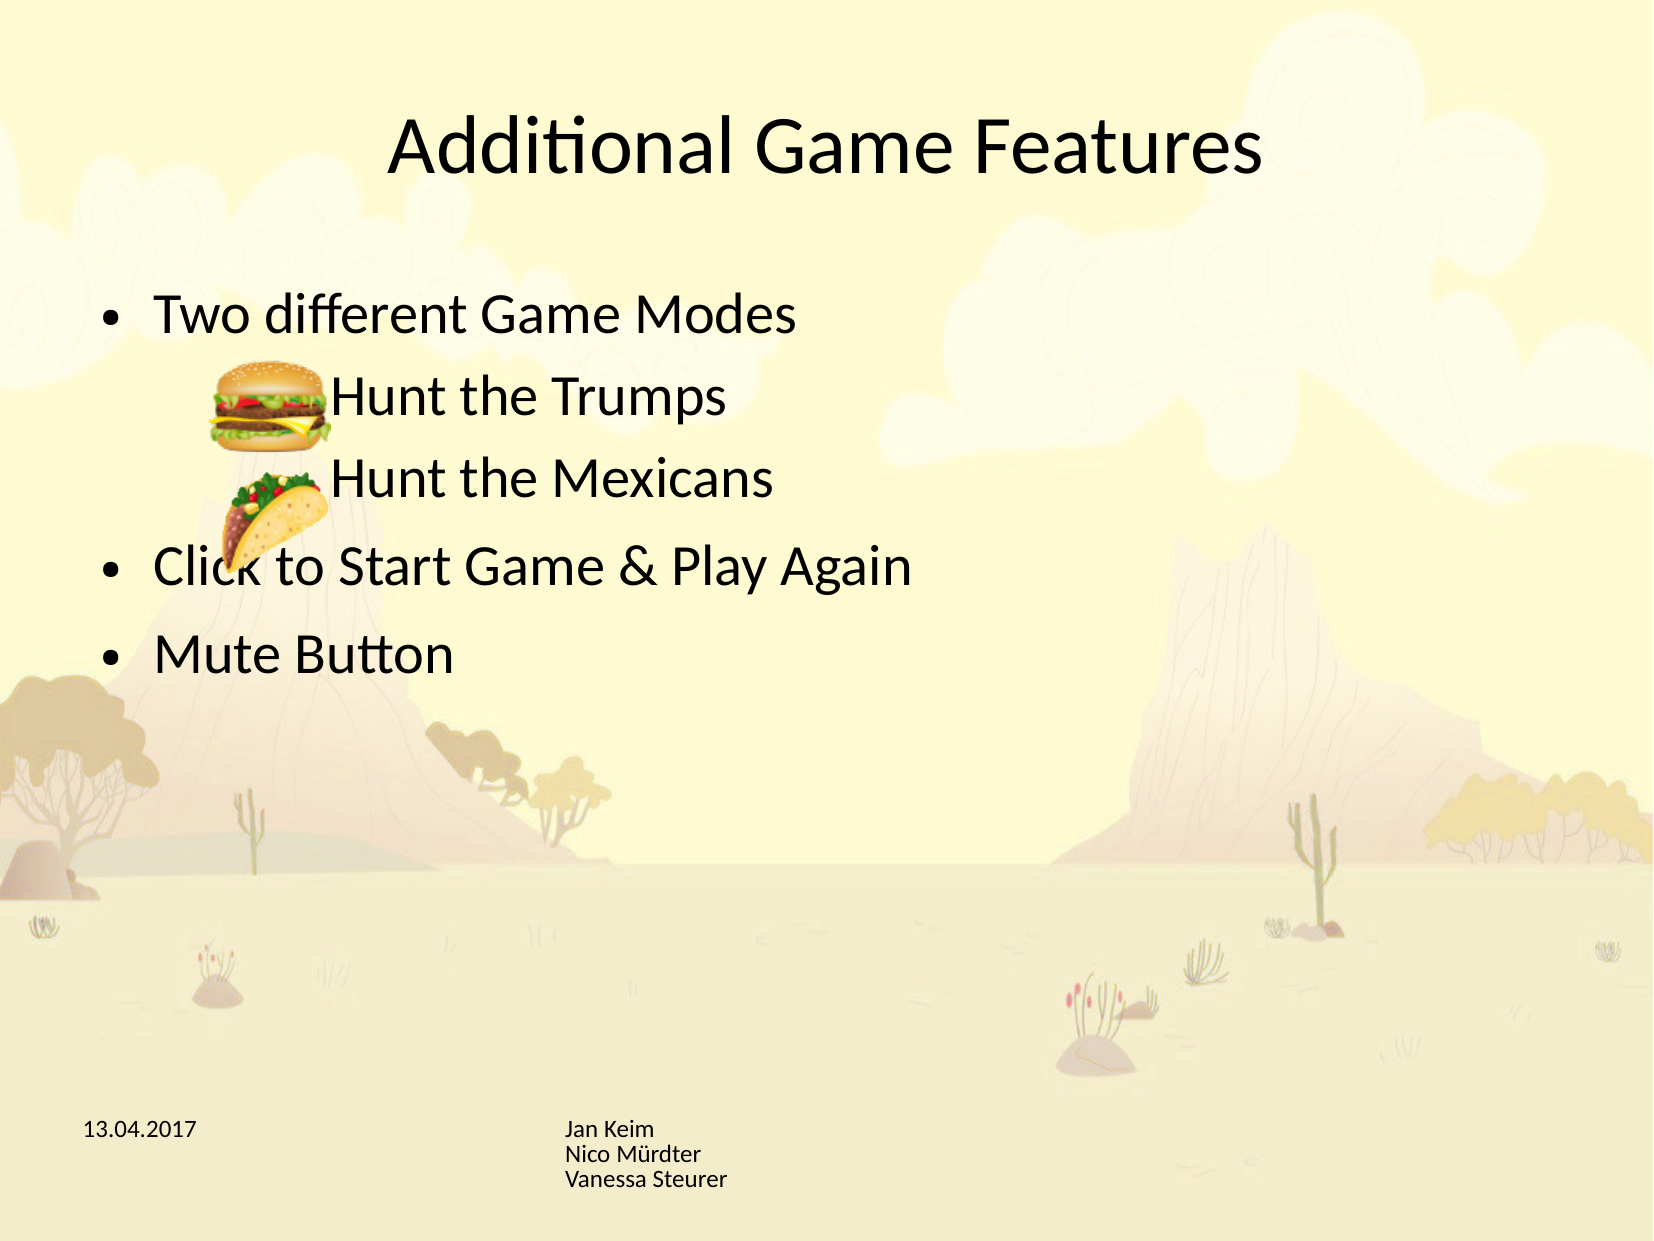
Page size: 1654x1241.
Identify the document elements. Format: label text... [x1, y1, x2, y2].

title Additional Game Features [82, 49, 1571, 257]
picture [0, 0, 1654, 1241]
list Two different Game Modes Hunt the Trumps Hunt the Mexicans Click to Start Game & Play Again Mute Button [82, 290, 1571, 1010]
